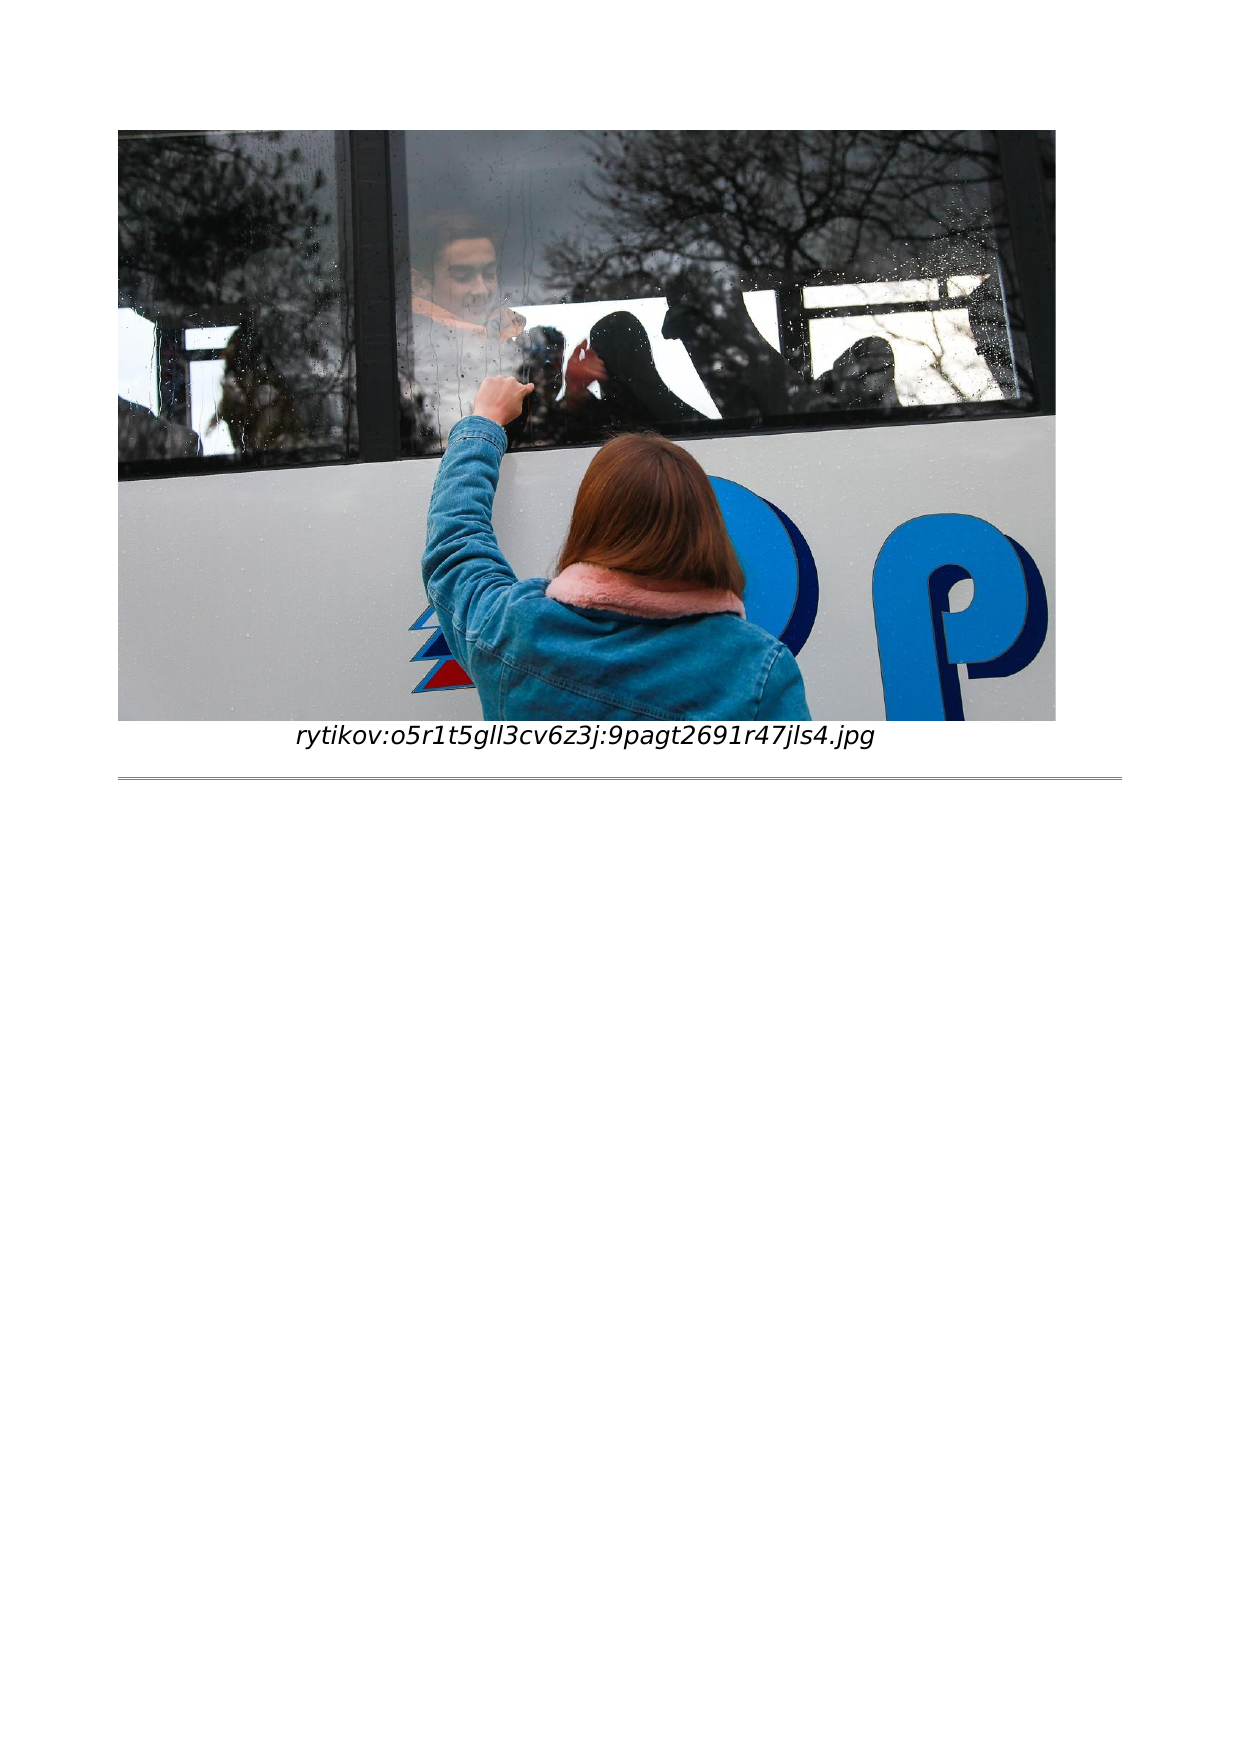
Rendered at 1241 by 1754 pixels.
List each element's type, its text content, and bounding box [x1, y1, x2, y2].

picture [640, 641, 650, 646]
picture [626, 701, 651, 721]
picture [118, 130, 1056, 721]
picture [650, 690, 716, 721]
picture [557, 641, 592, 651]
picture [663, 651, 680, 657]
picture [752, 690, 762, 702]
picture [626, 646, 635, 652]
picture [752, 672, 761, 695]
picture [761, 671, 768, 684]
text rytikov:o5r1t5gll3cv6z3j:9pagt2691r47jls4.jpg [118, 721, 1056, 750]
picture [637, 690, 663, 704]
picture [752, 711, 766, 721]
picture [605, 654, 613, 659]
